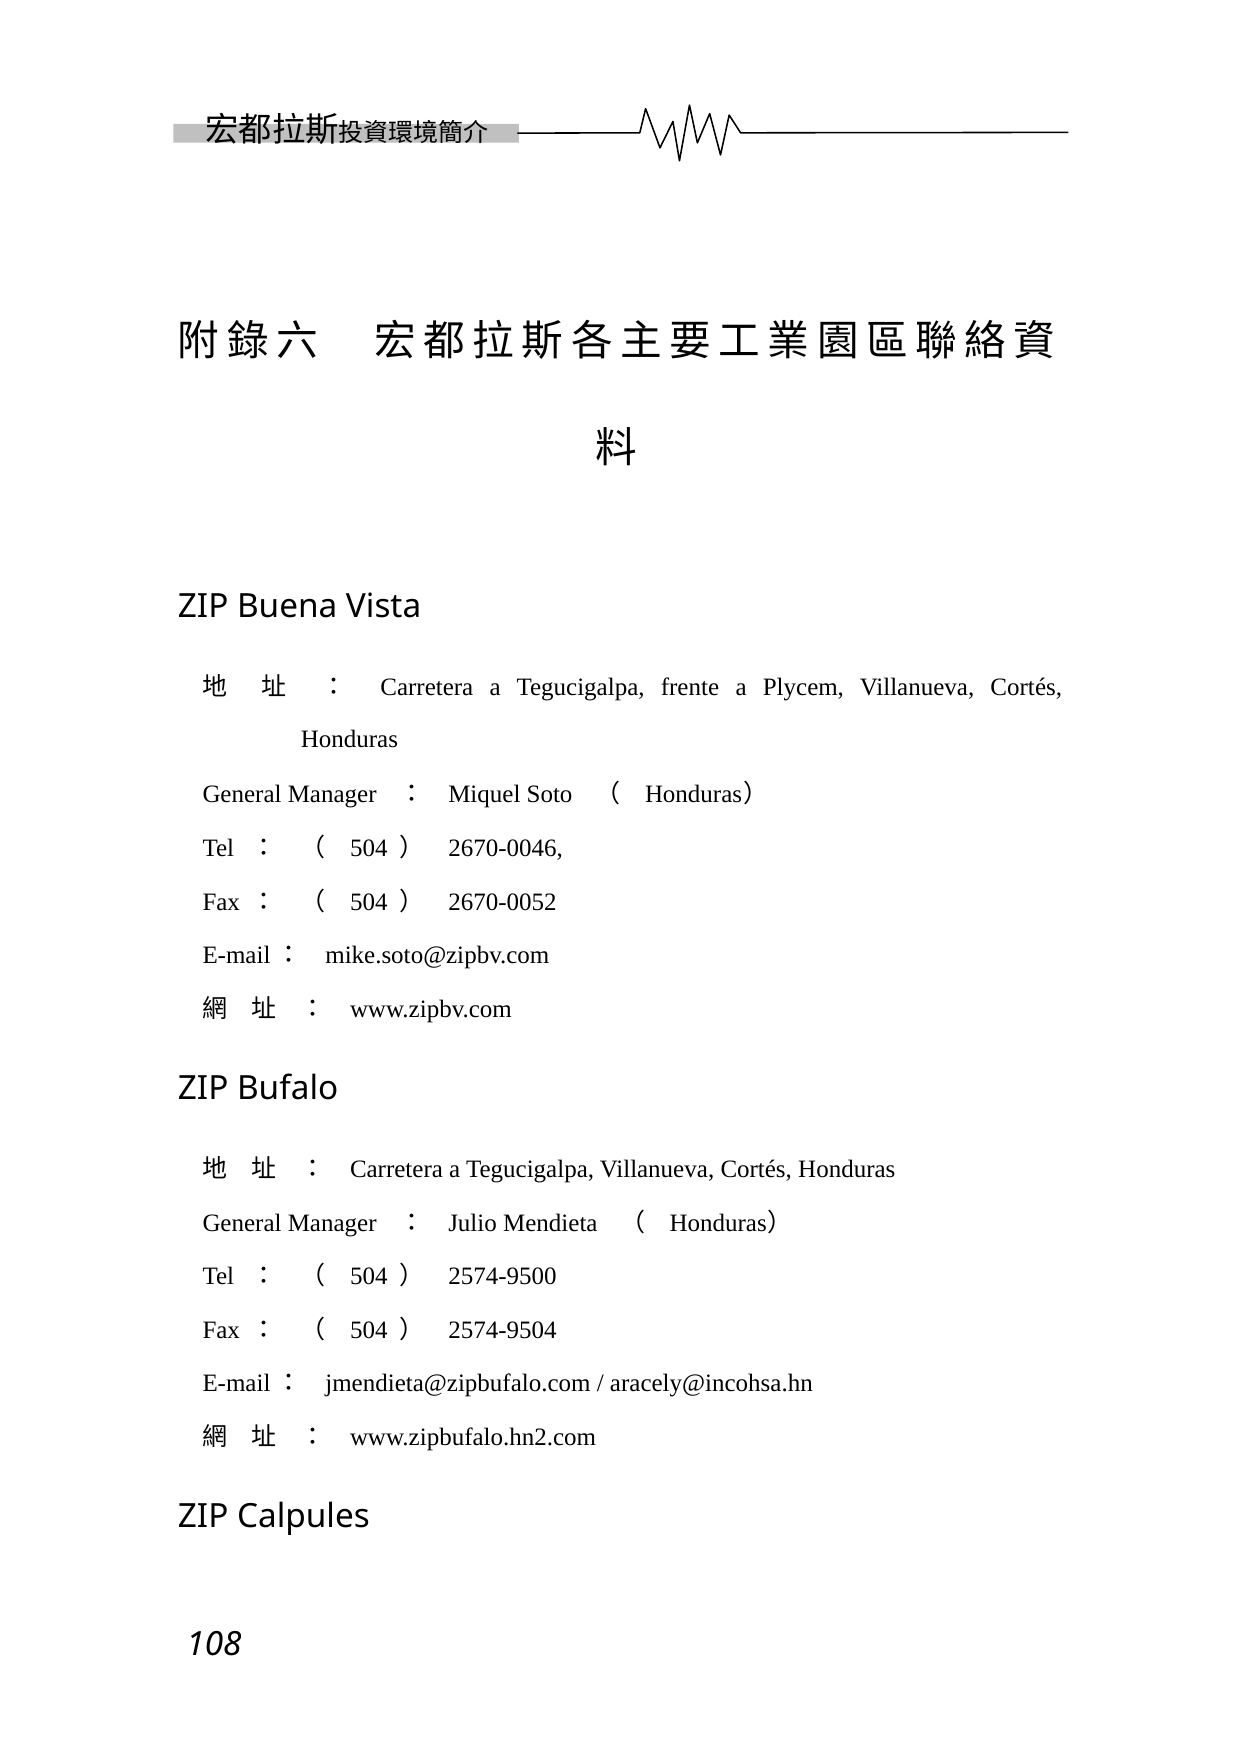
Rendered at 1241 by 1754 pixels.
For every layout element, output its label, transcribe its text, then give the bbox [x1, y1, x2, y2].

text ZIP Calpules [178, 1488, 1063, 1542]
text 地址：Carretera a Tegucigalpa, Villanueva, Cortés, Honduras [202, 1140, 1063, 1194]
text 地址：Carretera a Tegucigalpa, frente a Plycem, Villanueva, Cortés, Honduras [202, 658, 1063, 765]
text ZIP Buena Vista [178, 578, 1063, 631]
text General Manager：Julio Mendieta（Honduras） [202, 1194, 1063, 1247]
text 網址：www.zipbufalo.hn2.com [202, 1408, 1063, 1461]
text ZIP Bufalo [178, 1060, 1063, 1113]
text 網址：www.zipbv.com [202, 979, 1063, 1033]
text Fax：（504）2670-0052 [202, 872, 1063, 926]
text Tel：（504）2574-9500 [202, 1247, 1063, 1301]
text 附錄六 宏都拉斯各主要工業園區聯絡資料 [178, 283, 1063, 498]
text Fax：（504）2574-9504 [202, 1301, 1063, 1354]
text E-mail：jmendieta@zipbufalo.com / aracely@incohsa.hn [202, 1354, 1063, 1408]
text Tel：（504）2670-0046, [202, 819, 1063, 872]
text General Manager：Miquel Soto（Honduras） [202, 765, 1063, 819]
text E-mail：mike.soto@zipbv.com [202, 926, 1063, 979]
